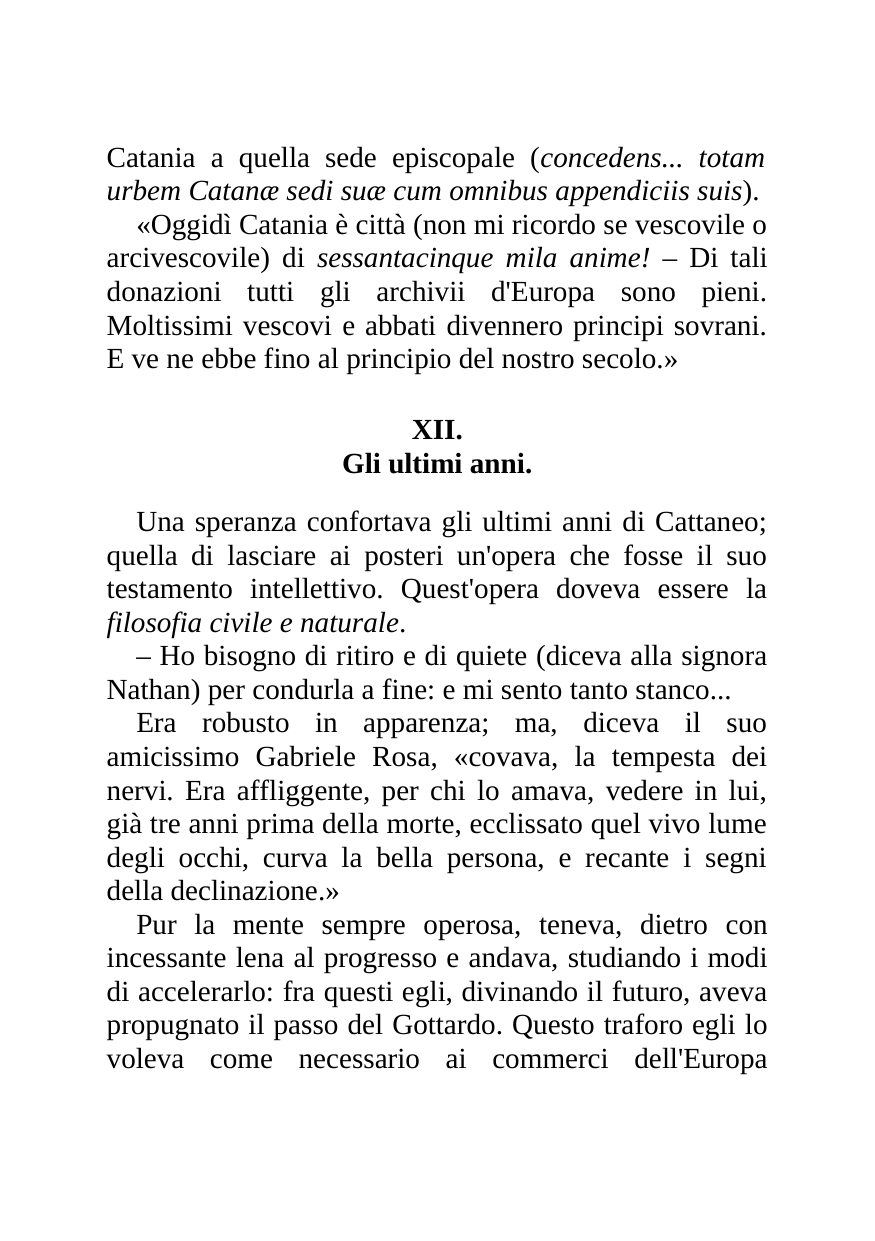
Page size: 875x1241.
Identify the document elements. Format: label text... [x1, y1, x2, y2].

text Una speranza confortava gli ultimi anni di Cattaneo; quella di lasciare ai posteri un'opera che fosse il suo testamento intellettivo. Quest'opera doveva essere la filosofia civile e naturale. [106, 504, 768, 638]
text «Oggidì Catania è città (non mi ricordo se vescovile o arcivescovile) di sessantacinque mila anime! – Di tali donazioni tutti gli archivii d'Europa sono pieni. Moltissimi vescovi e abbati divennero principi sovrani. E ve ne ebbe fino al principio del nostro secolo.» [106, 207, 768, 375]
text Pur la mente sempre operosa, teneva, dietro con incessante lena al progresso e andava, studiando i modi di accelerarlo: fra questi egli, divinando il futuro, aveva propugnato il passo del Gottardo. Questo traforo egli lo voleva come necessario ai commerci dell'Europa [106, 907, 768, 1074]
text Catania a quella sede episcopale (concedens... totam urbem Catanæ sedi suæ cum omnibus appendiciis suis). [106, 140, 768, 207]
text – Ho bisogno di ritiro e di quiete (diceva alla signora Nathan) per condurla a fine: e mi sento tanto stanco... [106, 638, 768, 706]
subtitle XII. Gli ultimi anni. [106, 412, 768, 479]
text Era robusto in apparenza; ma, diceva il suo amicissimo Gabriele Rosa, «covava, la tempesta dei nervi. Era affliggente, per chi lo amava, vedere in lui, già tre anni prima della morte, ecclissato quel vivo lume degli occhi, curva la bella persona, e recante i segni della declinazione.» [106, 706, 768, 907]
